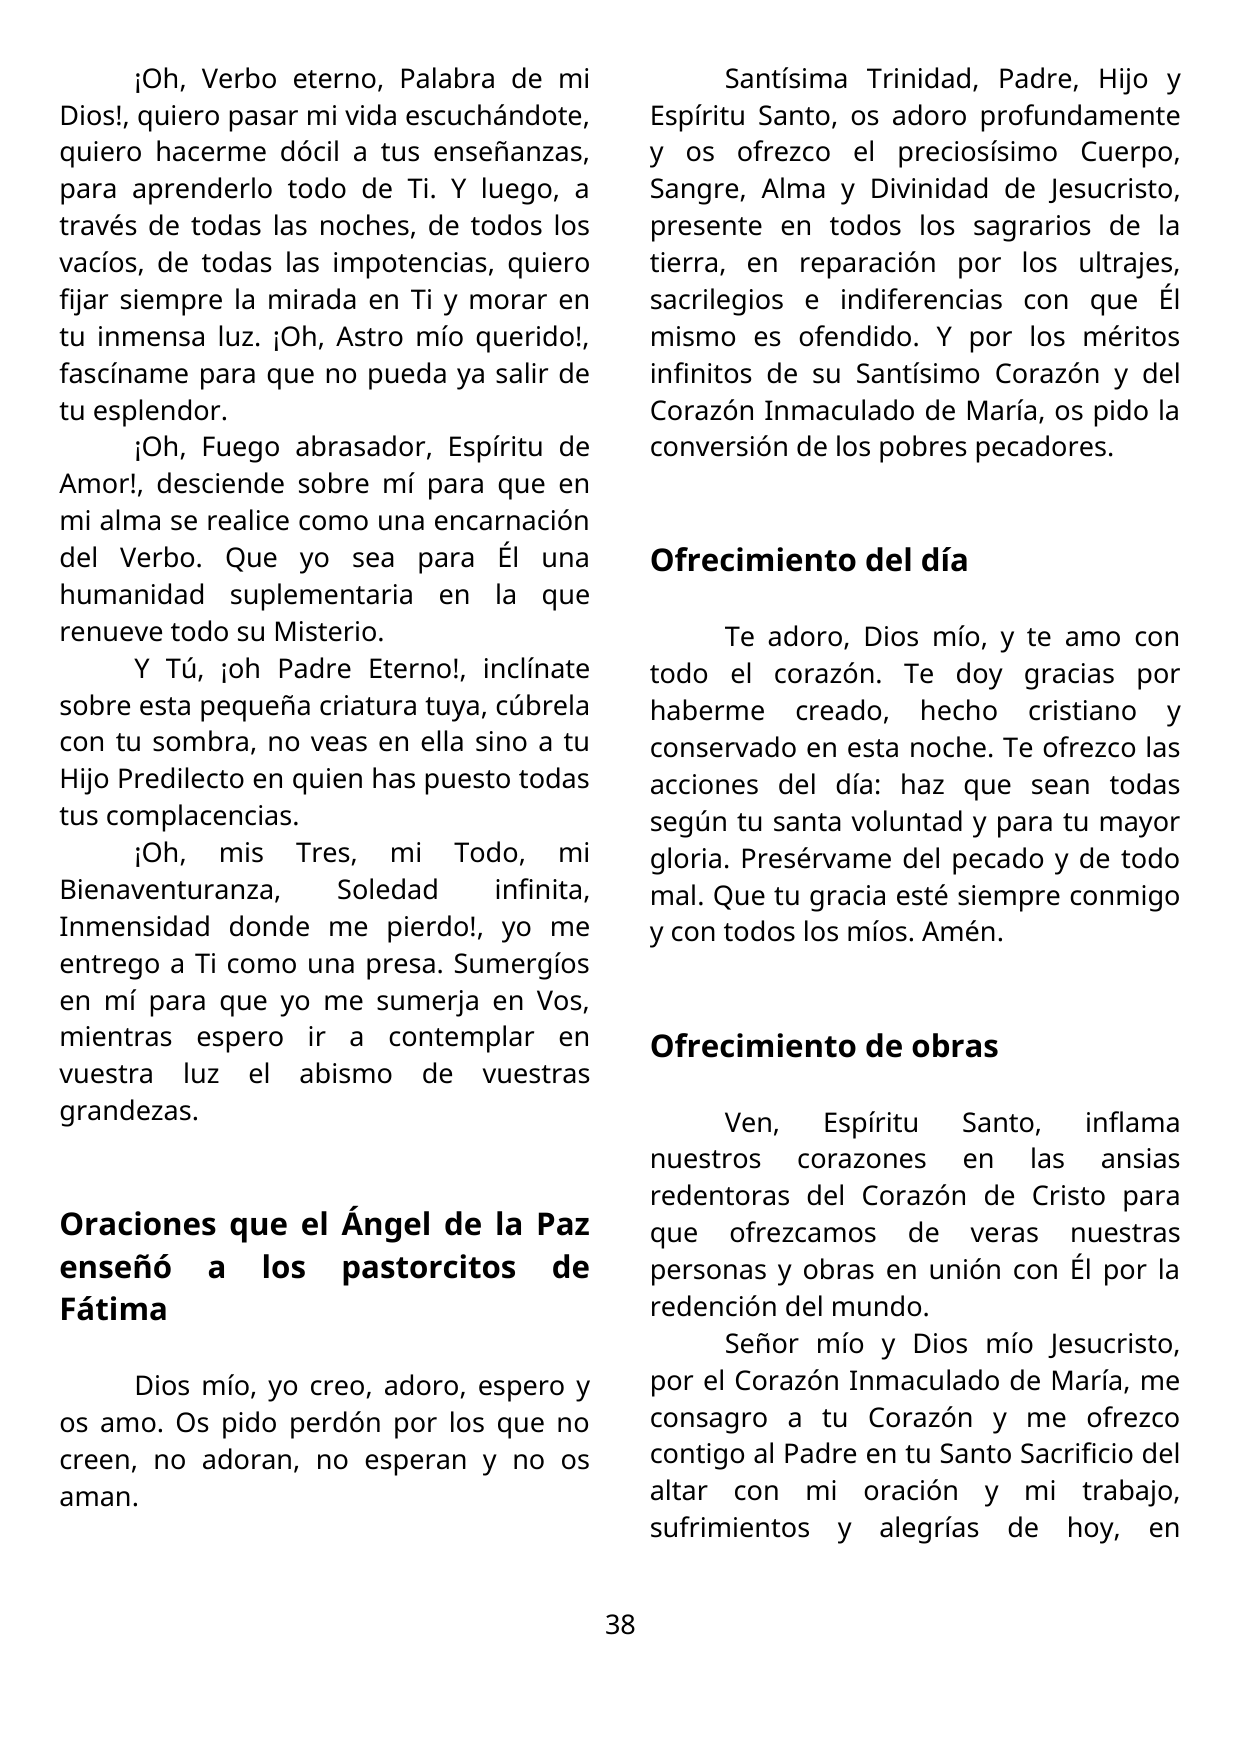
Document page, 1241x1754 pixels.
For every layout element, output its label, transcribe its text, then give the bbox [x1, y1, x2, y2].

subtitle ¡Oh, Fuego abrasador, Espíritu de Amor!, desciende sobre mí para que en mi alma se realice como una encarnación del Verbo. Que yo sea para Él una humanidad suplementaria en la que renueve todo su Misterio. [59, 428, 591, 649]
subtitle Oraciones que el Ángel de la Paz enseñó a los pastorcitos de Fátima [59, 1202, 591, 1330]
subtitle Y Tú, ¡oh Padre Eterno!, inclínate sobre esta pequeña criatura tuya, cúbrela con tu sombra, no veas en ella sino a tu Hijo Predilecto en quien has puesto todas tus complacencias. [59, 649, 591, 833]
subtitle Dios mío, yo creo, adoro, espero y os amo. Os pido perdón por los que no creen, no adoran, no esperan y no os aman. [59, 1367, 591, 1514]
subtitle ¡Oh, Verbo eterno, Palabra de mi Dios!, quiero pasar mi vida escuchándote, quiero hacerme dócil a tus enseñanzas, para aprenderlo todo de Ti. Y luego, a través de todas las noches, de todos los vacíos, de todas las impotencias, quiero fijar siempre la mirada en Ti y morar en tu inmensa luz. ¡Oh, Astro mío querido!, fascíname para que no pueda ya salir de tu esplendor. [59, 59, 591, 428]
subtitle Ofrecimiento del día [649, 538, 1181, 581]
subtitle Ven, Espíritu Santo, inflama nuestros corazones en las ansias redentoras del Corazón de Cristo para que ofrezcamos de veras nuestras personas y obras en unión con Él por la redención del mundo. [649, 1103, 1181, 1324]
subtitle Señor mío y Dios mío Jesucristo, por el Corazón Inmaculado de María, me consagro a tu Corazón y me ofrezco contigo al Padre en tu Santo Sacrificio del altar con mi oración y mi trabajo, sufrimientos y alegrías de hoy, en [649, 1324, 1181, 1546]
subtitle Te adoro, Dios mío, y te amo con todo el corazón. Te doy gracias por haberme creado, hecho cristiano y conservado en esta noche. Te ofrezco las acciones del día: haz que sean todas según tu santa voluntad y para tu mayor gloria. Presérvame del pecado y de todo mal. Que tu gracia esté siempre conmigo y con todos los míos. Amén. [649, 618, 1181, 950]
subtitle ¡Oh, mis Tres, mi Todo, mi Bienaventuranza, Soledad infinita, Inmensidad donde me pierdo!, yo me entrego a Ti como una presa. Sumergíos en mí para que yo me sumerja en Vos, mientras espero ir a contemplar en vuestra luz el abismo de vuestras grandezas. [59, 833, 591, 1128]
subtitle Santísima Trinidad, Padre, Hijo y Espíritu Santo, os adoro profundamente y os ofrezco el preciosísimo Cuerpo, Sangre, Alma y Divinidad de Jesucristo, presente en todos los sagrarios de la tierra, en reparación por los ultrajes, sacrilegios e indiferencias con que Él mismo es ofendido. Y por los méritos infinitos de su Santísimo Corazón y del Corazón Inmaculado de María, os pido la conversión de los pobres pecadores. [649, 59, 1181, 465]
subtitle Ofrecimiento de obras [649, 1023, 1181, 1066]
